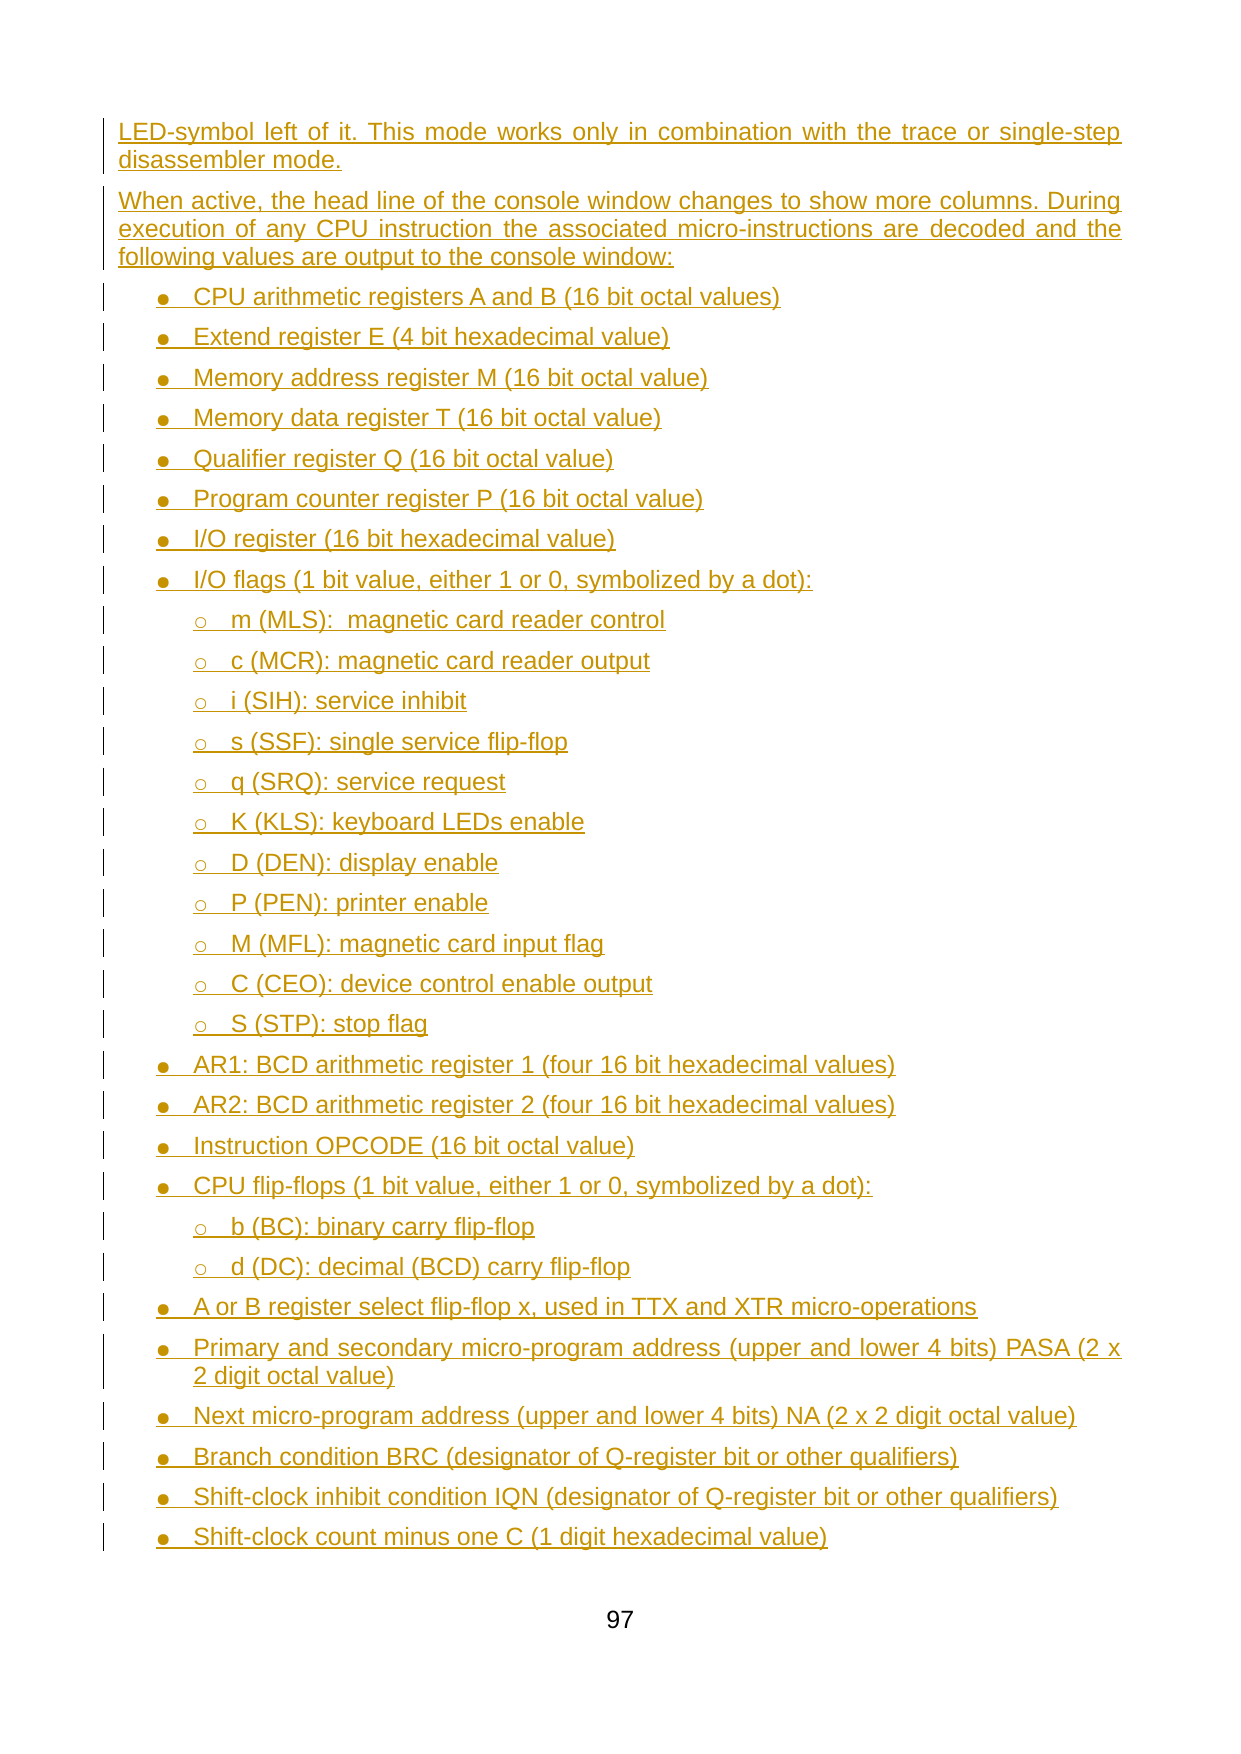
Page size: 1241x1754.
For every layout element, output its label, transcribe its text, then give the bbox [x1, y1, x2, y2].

list Branch condition BRC (designator of Q-register bit or other qualifiers) [156, 1442, 1122, 1470]
list c (MCR): magnetic card reader output [193, 646, 1122, 674]
list q (SRQ): service request [193, 768, 1122, 796]
list Shift-clock inhibit condition IQN (designator of Q-register bit or other qualifiers) [156, 1483, 1122, 1511]
list D (DEN): display enable [193, 848, 1122, 876]
list Memory address register M (16 bit octal value) [156, 363, 1122, 391]
list m (MLS): magnetic card reader control [193, 606, 1122, 634]
list i (SIH): service inhibit [193, 687, 1122, 715]
list Extend register E (4 bit hexadecimal value) [156, 323, 1122, 351]
list d (DC): decimal (BCD) carry flip-flop [193, 1253, 1122, 1281]
list Next micro-program address (upper and lower 4 bits) NA (2 x 2 digit octal value) [156, 1402, 1122, 1430]
list S (STP): stop flag [193, 1010, 1122, 1038]
list CPU flip-flops (1 bit value, either 1 or 0, symbolized by a dot): [156, 1172, 1122, 1200]
list C (CEO): device control enable output [193, 970, 1122, 998]
text LED-symbol left of it. This mode works only in combination with the trace or single-step [118, 118, 1122, 142]
text When active, the head line of the console window changes to show more columns. During [118, 186, 1122, 211]
list M (MFL): magnetic card input flag [193, 929, 1122, 957]
text following values are output to the console window: [118, 240, 1122, 270]
list 2 digit octal value) [156, 1359, 1122, 1389]
list AR2: BCD arithmetic register 2 (four 16 bit hexadecimal values) [156, 1091, 1122, 1119]
list I/O register (16 bit hexadecimal value) [156, 525, 1122, 553]
list A or B register select flip-flop x, used in TTX and XTR micro-operations [156, 1293, 1122, 1321]
list Primary and secondary micro-program address (upper and lower 4 bits) PASA (2 x [156, 1333, 1122, 1358]
list AR1: BCD arithmetic register 1 (four 16 bit hexadecimal values) [156, 1051, 1122, 1078]
list b (BC): binary carry flip-flop [193, 1212, 1122, 1240]
list Instruction OPCODE (16 bit octal value) [156, 1131, 1122, 1159]
list Qualifier register Q (16 bit octal value) [156, 444, 1122, 472]
list P (PEN): printer enable [193, 889, 1122, 917]
list s (SSF): single service flip-flop [193, 727, 1122, 755]
list K (KLS): keyboard LEDs enable [193, 808, 1122, 836]
list I/O flags (1 bit value, either 1 or 0, symbolized by a dot): [156, 566, 1122, 593]
list CPU arithmetic registers A and B (16 bit octal values) [156, 283, 1122, 311]
text execution of any CPU instruction the associated micro-instructions are decoded and the [118, 212, 1122, 239]
list Memory data register T (16 bit octal value) [156, 404, 1122, 432]
list Shift-clock count minus one C (1 digit hexadecimal value) [156, 1523, 1122, 1551]
list Program counter register P (16 bit octal value) [156, 485, 1122, 513]
text disassembler mode. [118, 144, 1122, 174]
